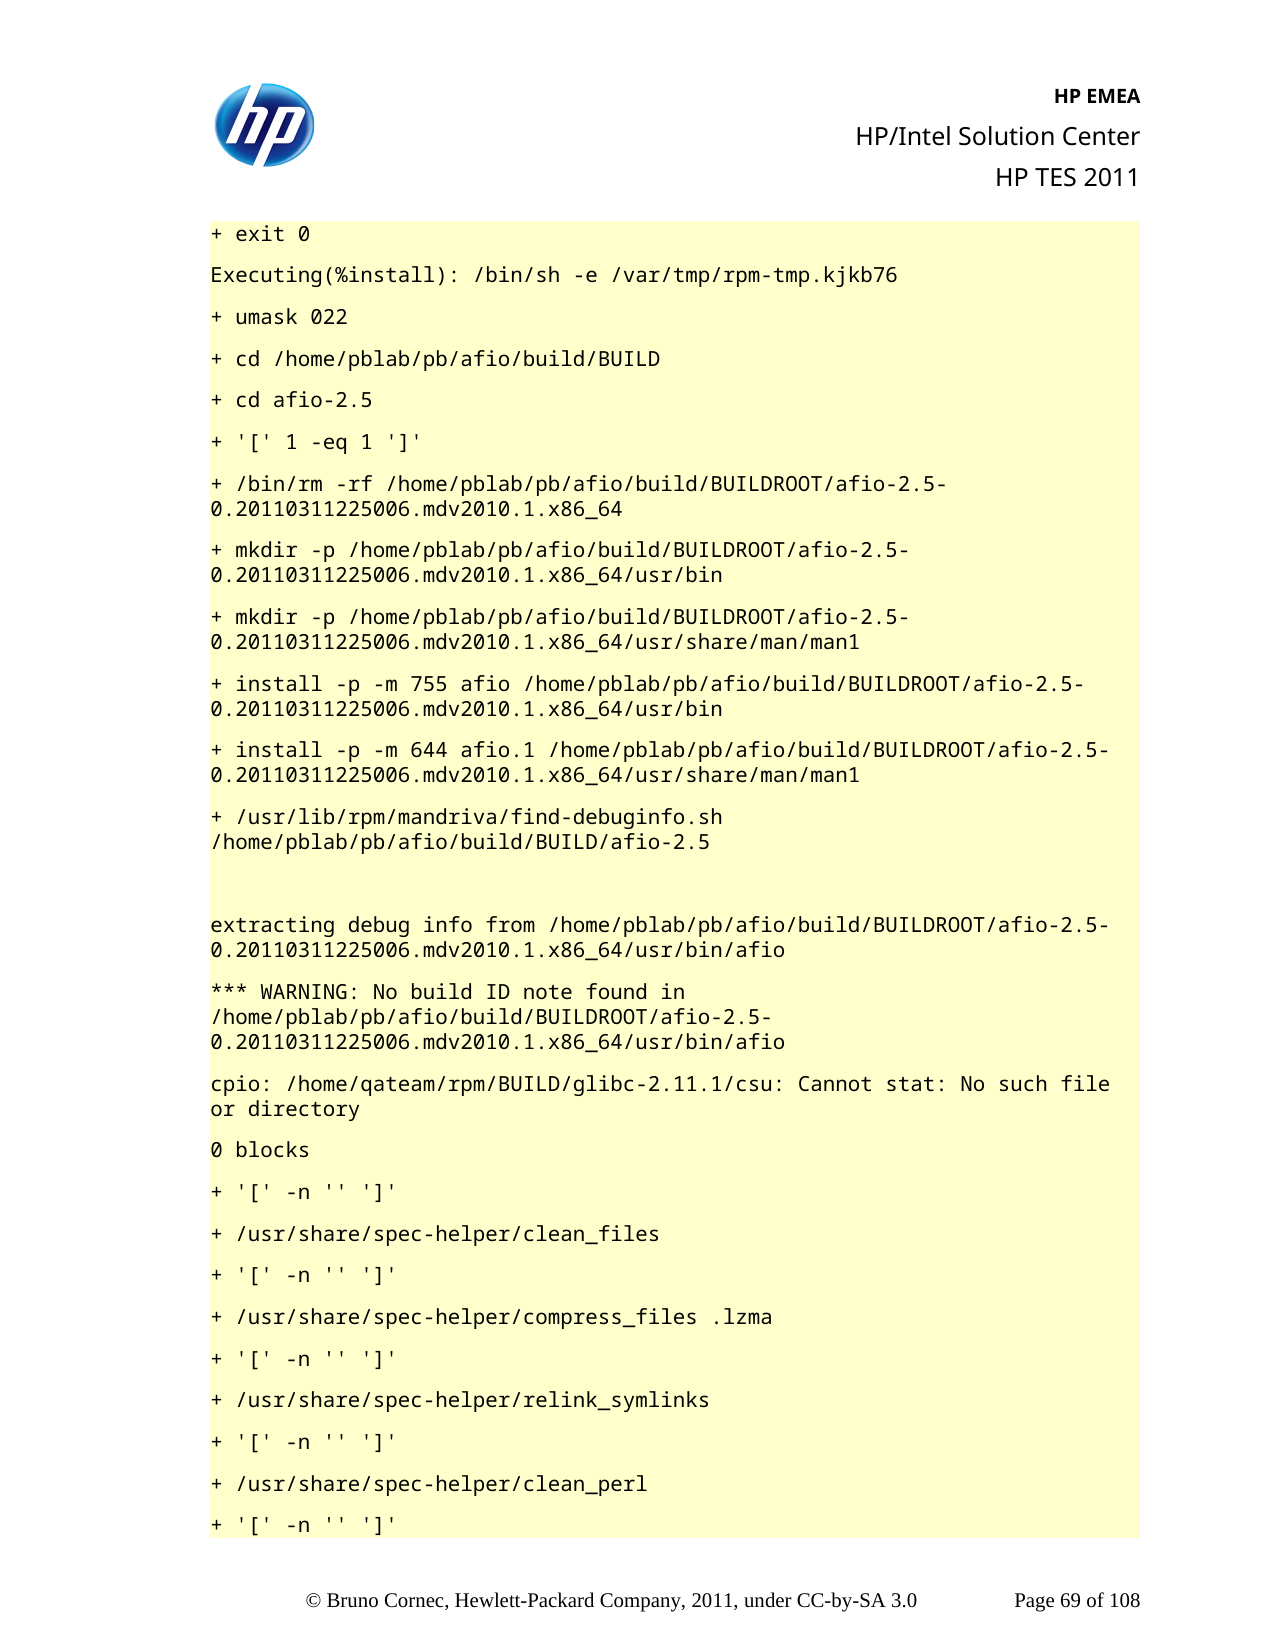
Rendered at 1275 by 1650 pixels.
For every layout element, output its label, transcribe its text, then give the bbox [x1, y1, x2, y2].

text + exit 0 [210, 221, 1140, 246]
text + cd /home/pblab/pb/afio/build/BUILD [210, 346, 1140, 371]
text 0 blocks [210, 1138, 1140, 1163]
text cpio: /home/qateam/rpm/BUILD/glibc-2.11.1/csu: Cannot stat: No such file or directory [210, 1071, 1140, 1121]
text + umask 022 [210, 304, 1140, 329]
text + install -p -m 644 afio.1 /home/pblab/pb/afio/build/BUILDROOT/afio-2.5-0.20110311225006.mdv2010.1.x86_64/usr/share/man/man1 [210, 738, 1140, 788]
text + '[' -n '' ']' [210, 1346, 1140, 1371]
text *** WARNING: No build ID note found in /home/pblab/pb/afio/build/BUILDROOT/afio-2.5-0.20110311225006.mdv2010.1.x86_64/usr/bin/afio [210, 979, 1140, 1054]
text + /usr/share/spec-helper/compress_files .lzma [210, 1304, 1140, 1329]
text + /usr/share/spec-helper/relink_symlinks [210, 1388, 1140, 1413]
text extracting debug info from /home/pblab/pb/afio/build/BUILDROOT/afio-2.5-0.20110311225006.mdv2010.1.x86_64/usr/bin/afio [210, 913, 1140, 963]
text + /bin/rm -rf /home/pblab/pb/afio/build/BUILDROOT/afio-2.5-0.20110311225006.mdv2010.1.x86_64 [210, 471, 1140, 521]
text + cd afio-2.5 [210, 388, 1140, 413]
text + /usr/share/spec-helper/clean_files [210, 1221, 1140, 1246]
text + '[' -n '' ']' [210, 1429, 1140, 1454]
text + '[' -n '' ']' [210, 1179, 1140, 1204]
text + mkdir -p /home/pblab/pb/afio/build/BUILDROOT/afio-2.5-0.20110311225006.mdv2010.1.x86_64/usr/share/man/man1 [210, 604, 1140, 654]
text + mkdir -p /home/pblab/pb/afio/build/BUILDROOT/afio-2.5-0.20110311225006.mdv2010.1.x86_64/usr/bin [210, 538, 1140, 588]
text + '[' -n '' ']' [210, 1513, 1140, 1538]
text + /usr/lib/rpm/mandriva/find-debuginfo.sh /home/pblab/pb/afio/build/BUILD/afio-2.5 [210, 804, 1140, 854]
text + /usr/share/spec-helper/clean_perl [210, 1471, 1140, 1496]
text Executing(%install): /bin/sh -e /var/tmp/rpm-tmp.kjkb76 [210, 263, 1140, 288]
text + install -p -m 755 afio /home/pblab/pb/afio/build/BUILDROOT/afio-2.5-0.20110311225006.mdv2010.1.x86_64/usr/bin [210, 671, 1140, 721]
text + '[' 1 -eq 1 ']' [210, 429, 1140, 454]
picture [214, 83, 315, 167]
text + '[' -n '' ']' [210, 1263, 1140, 1288]
